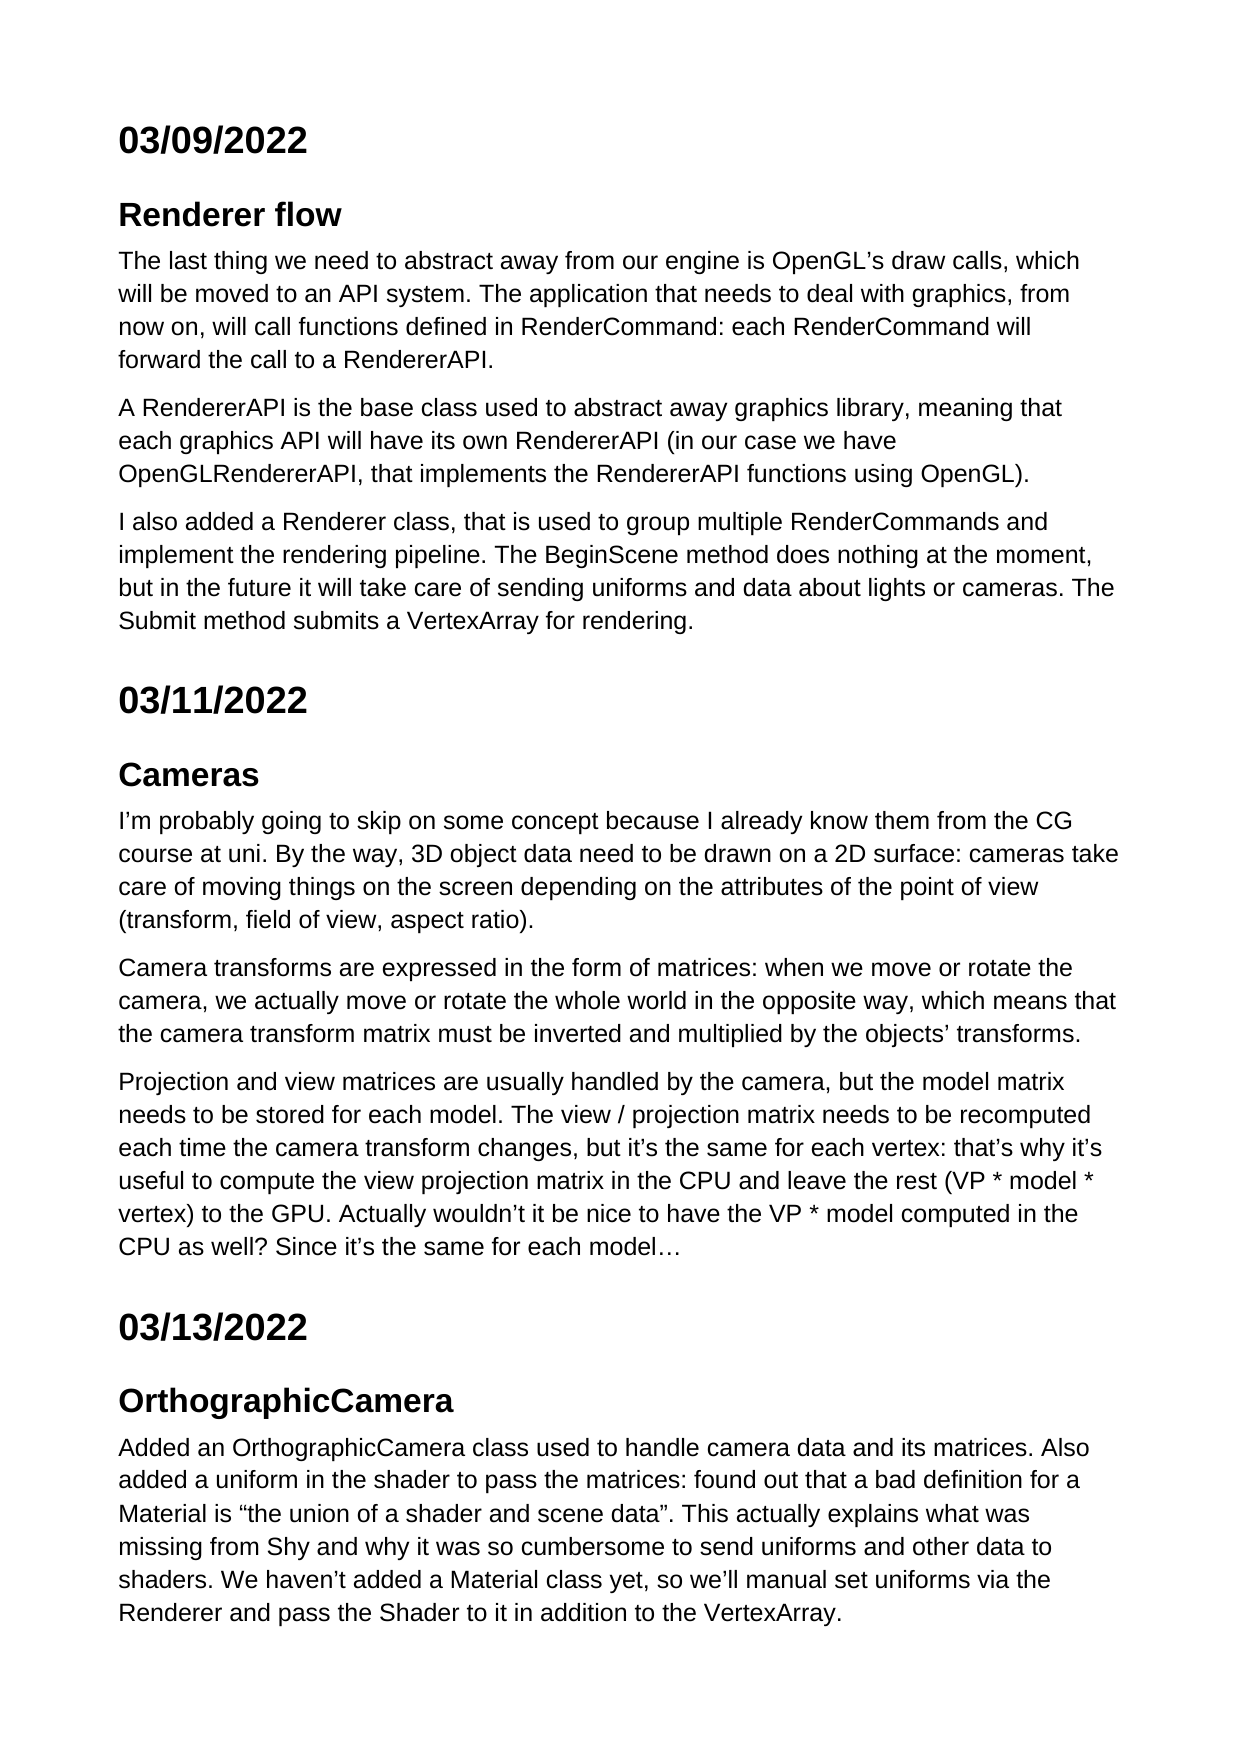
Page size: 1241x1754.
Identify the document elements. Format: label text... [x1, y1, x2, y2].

text I also added a Renderer class, that is used to group multiple RenderCommands and implement the rendering pipeline. The BeginScene method does nothing at the moment, but in the future it will take care of sending uniforms and data about lights or cameras. The Submit method submits a VertexArray for rendering. [118, 507, 1122, 634]
text The last thing we need to abstract away from our engine is OpenGL’s draw calls, which will be moved to an API system. The application that needs to deal with graphics, from now on, will call functions defined in RenderCommand: each RenderCommand will forward the call to a RendererAPI. [118, 246, 1122, 374]
text I’m probably going to skip on some concept because I already know them from the CG course at uni. By the way, 3D object data need to be drawn on a 2D surface: cameras take care of moving things on the screen depending on the attributes of the point of view (transform, field of view, aspect ratio). [118, 806, 1122, 934]
text Projection and view matrices are usually handled by the camera, but the model matrix needs to be stored for each model. The view / projection matrix needs to be recomputed each time the camera transform changes, but it’s the same for each vertex: that’s why it’s useful to compute the view projection matrix in the CPU and leave the rest (VP * model * vertex) to the GPU. Actually wouldn’t it be nice to have the VP * model computed in the CPU as well? Since it’s the same for each model… [118, 1067, 1122, 1261]
subtitle Cameras [118, 755, 1122, 794]
text Added an OrthographicCamera class used to handle camera data and its matrices. Also added a uniform in the shader to pass the matrices: found out that a bad definition for a Material is “the union of a shader and scene data”. This actually explains what was missing from Shy and why it was so cumbersome to send uniforms and other data to shaders. We haven’t added a Material class yet, so we’ll manual set uniforms via the Renderer and pass the Shader to it in addition to the VertexArray. [118, 1432, 1122, 1626]
text Camera transforms are expressed in the form of matrices: when we move or rotate the camera, we actually move or rotate the whole world in the opposite way, which means that the camera transform matrix must be inverted and multiplied by the objects’ transforms. [118, 953, 1122, 1048]
subtitle Renderer flow [118, 195, 1122, 234]
subtitle OrthographicCamera [118, 1381, 1122, 1420]
subtitle 03/11/2022 [118, 678, 1122, 722]
text A RendererAPI is the base class used to abstract away graphics library, meaning that each graphics API will have its own RendererAPI (in our case we have OpenGLRendererAPI, that implements the RendererAPI functions using OpenGL). [118, 393, 1122, 488]
subtitle 03/09/2022 [118, 118, 1122, 162]
subtitle 03/13/2022 [118, 1304, 1122, 1348]
